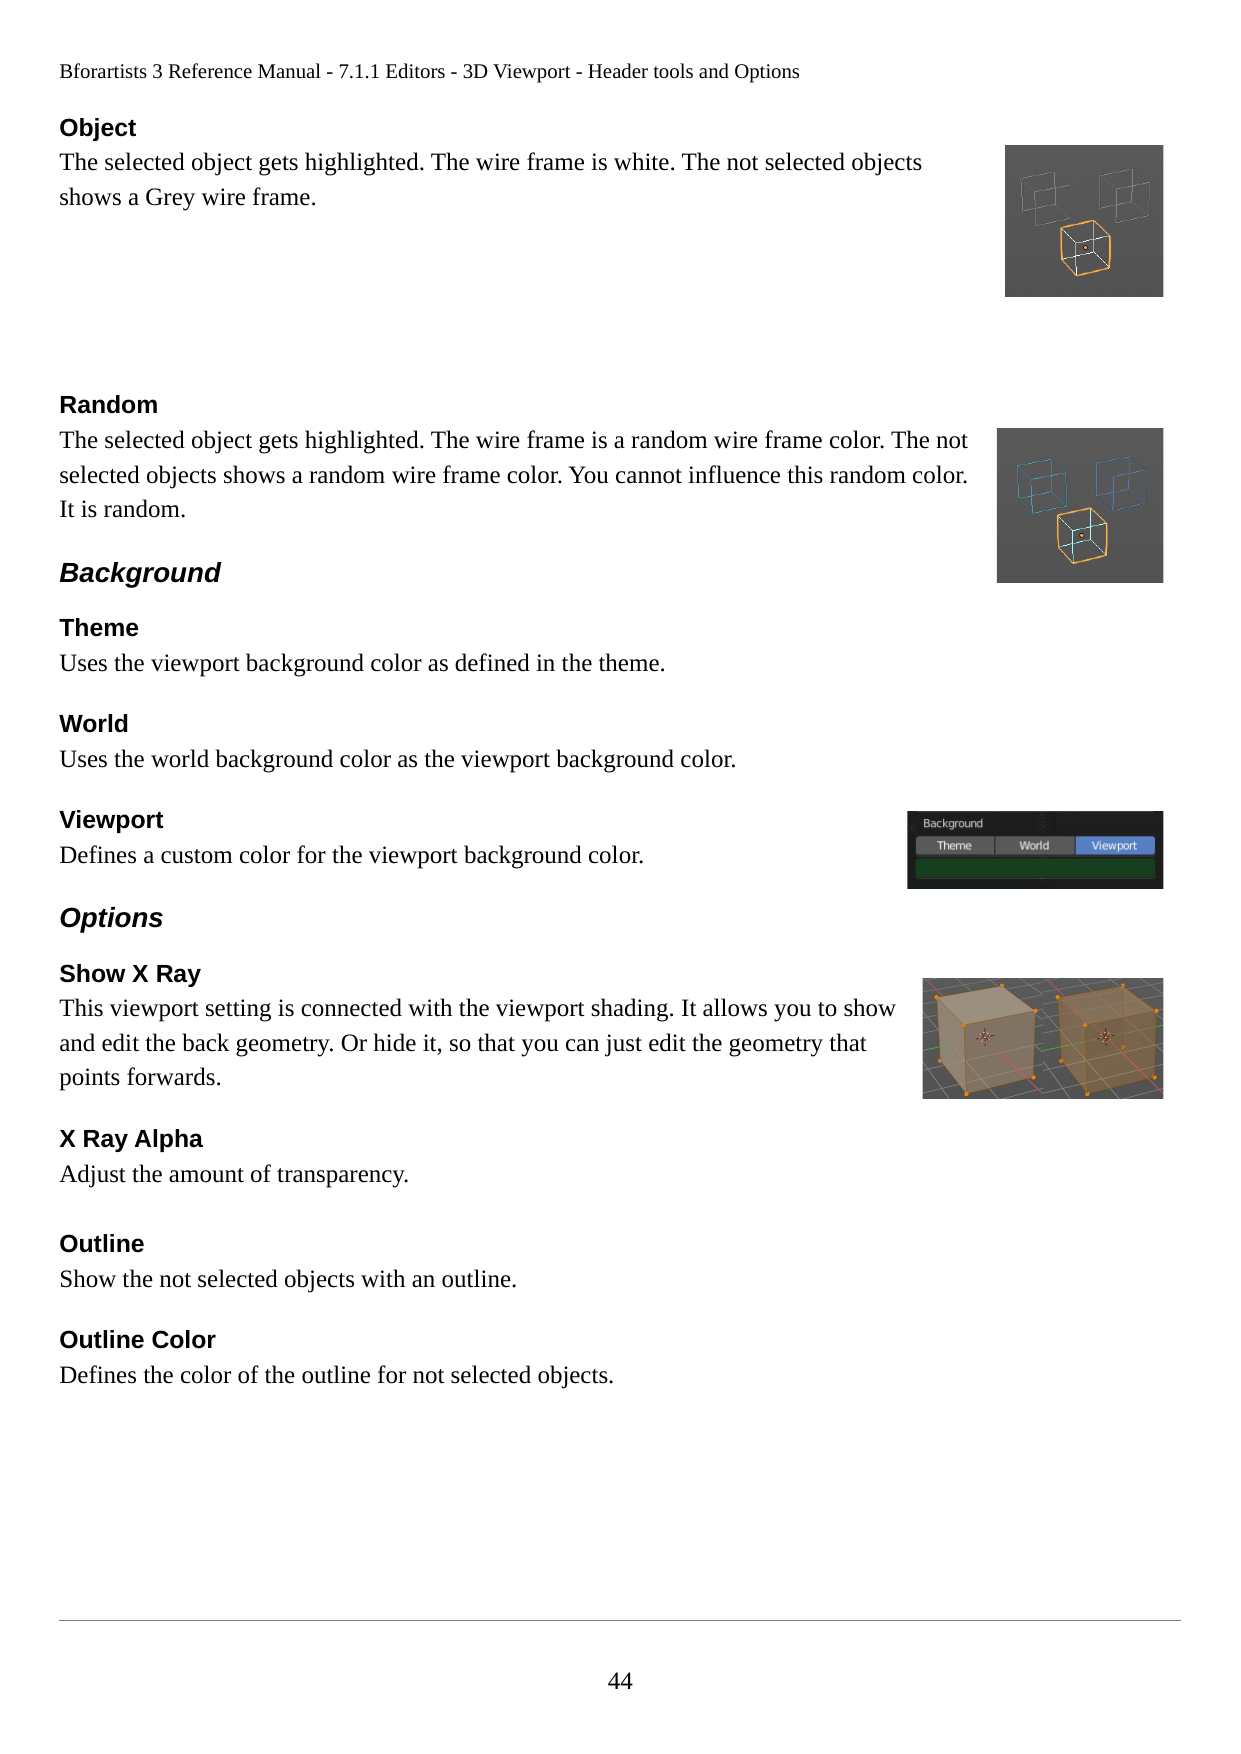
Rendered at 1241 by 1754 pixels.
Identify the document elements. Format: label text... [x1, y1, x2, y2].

subtitle Outline Color [59, 1325, 1181, 1354]
subtitle Object [59, 113, 1181, 141]
text Uses the world background color as the viewport background color. [59, 744, 1181, 773]
picture [1005, 145, 1164, 297]
subtitle Background [59, 556, 1181, 588]
subtitle Theme [59, 613, 1181, 641]
text This viewport setting is connected with the viewport shading. It allows you to show and edit the back geometry. Or hide it, so that you can just edit the geometry that points forwards. [59, 993, 922, 1091]
text Adjust the amount of transparency. [59, 1159, 1181, 1188]
text Show the not selected objects with an outline. [59, 1264, 1181, 1292]
picture [996, 428, 1164, 583]
text Defines a custom color for the viewport background color. [59, 840, 907, 869]
text Defines the color of the outline for not selected objects. [59, 1360, 1181, 1389]
picture [907, 811, 1164, 889]
subtitle Show X Ray [59, 959, 1181, 987]
text The selected object gets highlighted. The wire frame is a random wire frame color. The not selected objects shows a random wire frame color. You cannot influence this random color. It is random. [59, 425, 1181, 523]
subtitle World [59, 709, 1181, 738]
subtitle Random [59, 391, 1181, 419]
subtitle Outline [59, 1229, 1181, 1257]
text Uses the viewport background color as defined in the theme. [59, 648, 1181, 676]
subtitle Viewport [59, 806, 1181, 834]
text The selected object gets highlighted. The wire frame is white. The not selected objects shows a Grey wire frame. [59, 147, 1005, 211]
subtitle X Ray Alpha [59, 1124, 1181, 1153]
picture [922, 978, 1164, 1099]
subtitle Options [59, 902, 1181, 934]
